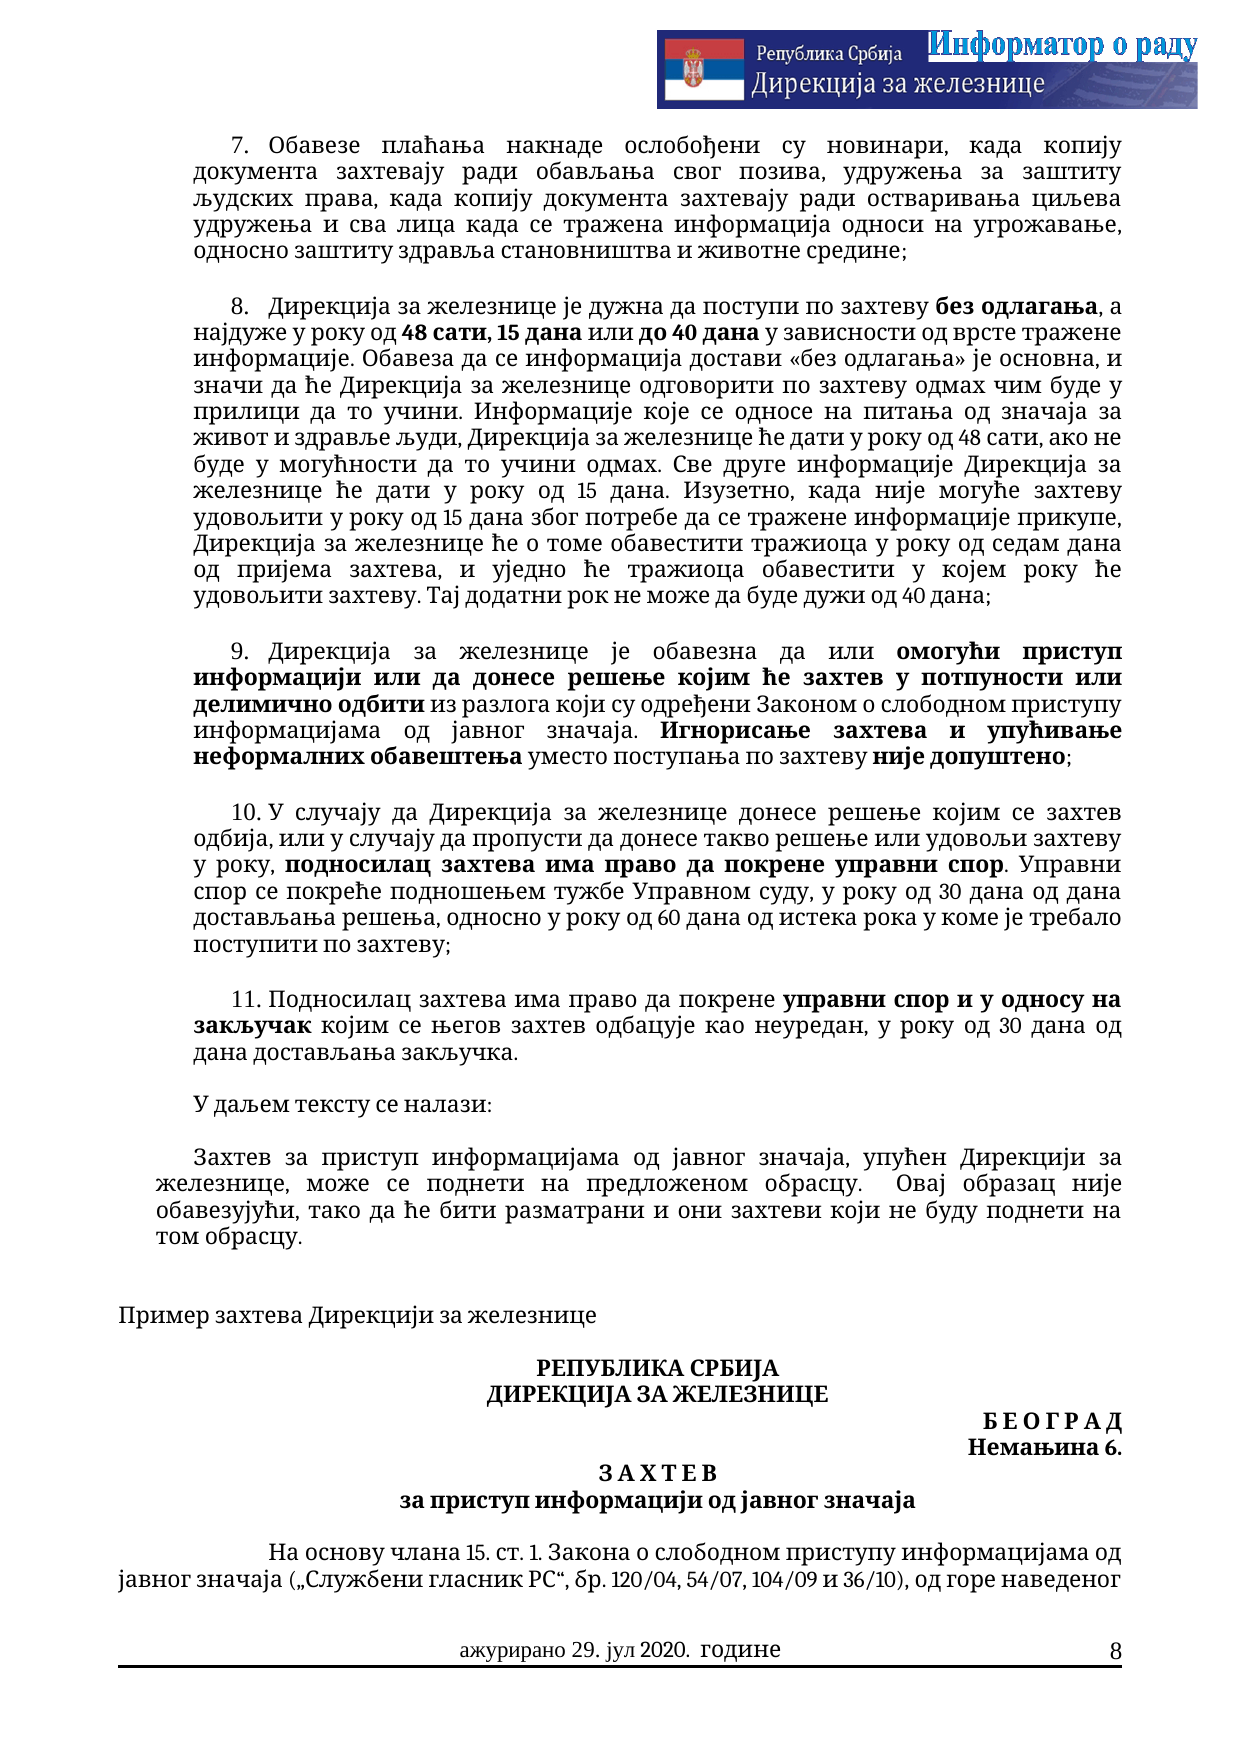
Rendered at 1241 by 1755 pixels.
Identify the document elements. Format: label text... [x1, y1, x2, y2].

text Захтев за приступ информацијама од јавног значаја, упућен Дирекцији за железнице, може се поднети на предложеном обрасцу. Овај образац није обавезујући, тако да ће бити разматрани и они захтеви који не буду поднети на том обрасцу. [156, 1145, 1122, 1250]
text Пример захтева Дирекцији за железнице [118, 1303, 1122, 1329]
text З А Х Т Е В [118, 1461, 1122, 1487]
text Б Е О Г Р А Д [118, 1408, 1122, 1435]
text У даљем тексту се налази: [118, 1092, 1122, 1118]
list У случају да Дирекција за железнице донесе решење којим се захтев одбија, или у случају да пропусти да донесе такво решење или удовољи захтеву у року, подносилац захтева има право да покрене управни спор. Управни спор се покреће подношењем тужбе Управном суду, у року од 30 дана од дана достављања решења, односно у року од 60 дана од истека рока у коме је требало поступити по захтеву; [156, 797, 1122, 958]
text На основу члана 15. ст. 1. Закона о слободном приступу информацијама од јавног значаја („Службени гласник РС“, бр. 120/04, 54/07, 104/09 и 36/10), од горе наведеног [118, 1540, 1122, 1593]
list Дирекција за железнице је дужна да поступи по захтеву без одлагања, а најдуже у року од 48 сати, 15 дана или до 40 дана у зависности од врсте тражене информације. Обавеза да се информација достави «без одлагања» је основна, и значи да ће Дирекција за железнице одговорити по захтеву одмах чим буде у прилици да то учини. Информације које се односе на питања од значаја за живот и здравље људи, Дирекција за железнице ће дати у року од 48 сати, ако не буде у могућности да то учини одмах. Све друге информације Дирекција за железнице ће дати у року од 15 дана. Изузетно, када није могуће захтеву удовољити у року од 15 дана због потребе да се тражене информације прикупе, Дирекција за железнице ће о томе обавестити тражиоца у року од седам дана од пријема захтева, и уједно ће тражиоца обавестити у којем року ће удовољити захтеву. Тај додатни рок не може да буде дужи од 40 дана; [156, 291, 1122, 610]
list Подносилац захтева има право да покрене управни спор и у односу на закључак којим се његов захтев одбацује као неуредан, у року од 30 дана од дана достављања закључка. [156, 984, 1122, 1066]
list Обавезе плаћања накнаде ослобођени су новинари, када копију документа захтевају ради обављања свог позива, удружења за заштиту људских права, када копију документа захтевају ради остваривања циљева удружења и сва лица када се тражена информација односи на угрожавање, односно заштиту здравља становништва и животне средине; [156, 130, 1122, 264]
text за приступ информацији од јавног значаја [118, 1487, 1122, 1514]
text РЕПУБЛИКА СРБИЈА [118, 1356, 1122, 1382]
text Немањина 6. [118, 1435, 1122, 1461]
list Дирекција за железнице је обавезна да или омогући приступ информацији или да донесе решење којим ће захтев у потпуности или делимично одбити из разлога који су одређени Законом о слободном приступу информацијама од јавног значаја. Игнорисање захтева и упућивање неформалних обавештења уместо поступања по захтеву није допуштено; [156, 636, 1122, 771]
text ДИРЕКЦИЈА ЗА ЖЕЛЕЗНИЦЕ [118, 1382, 1122, 1408]
